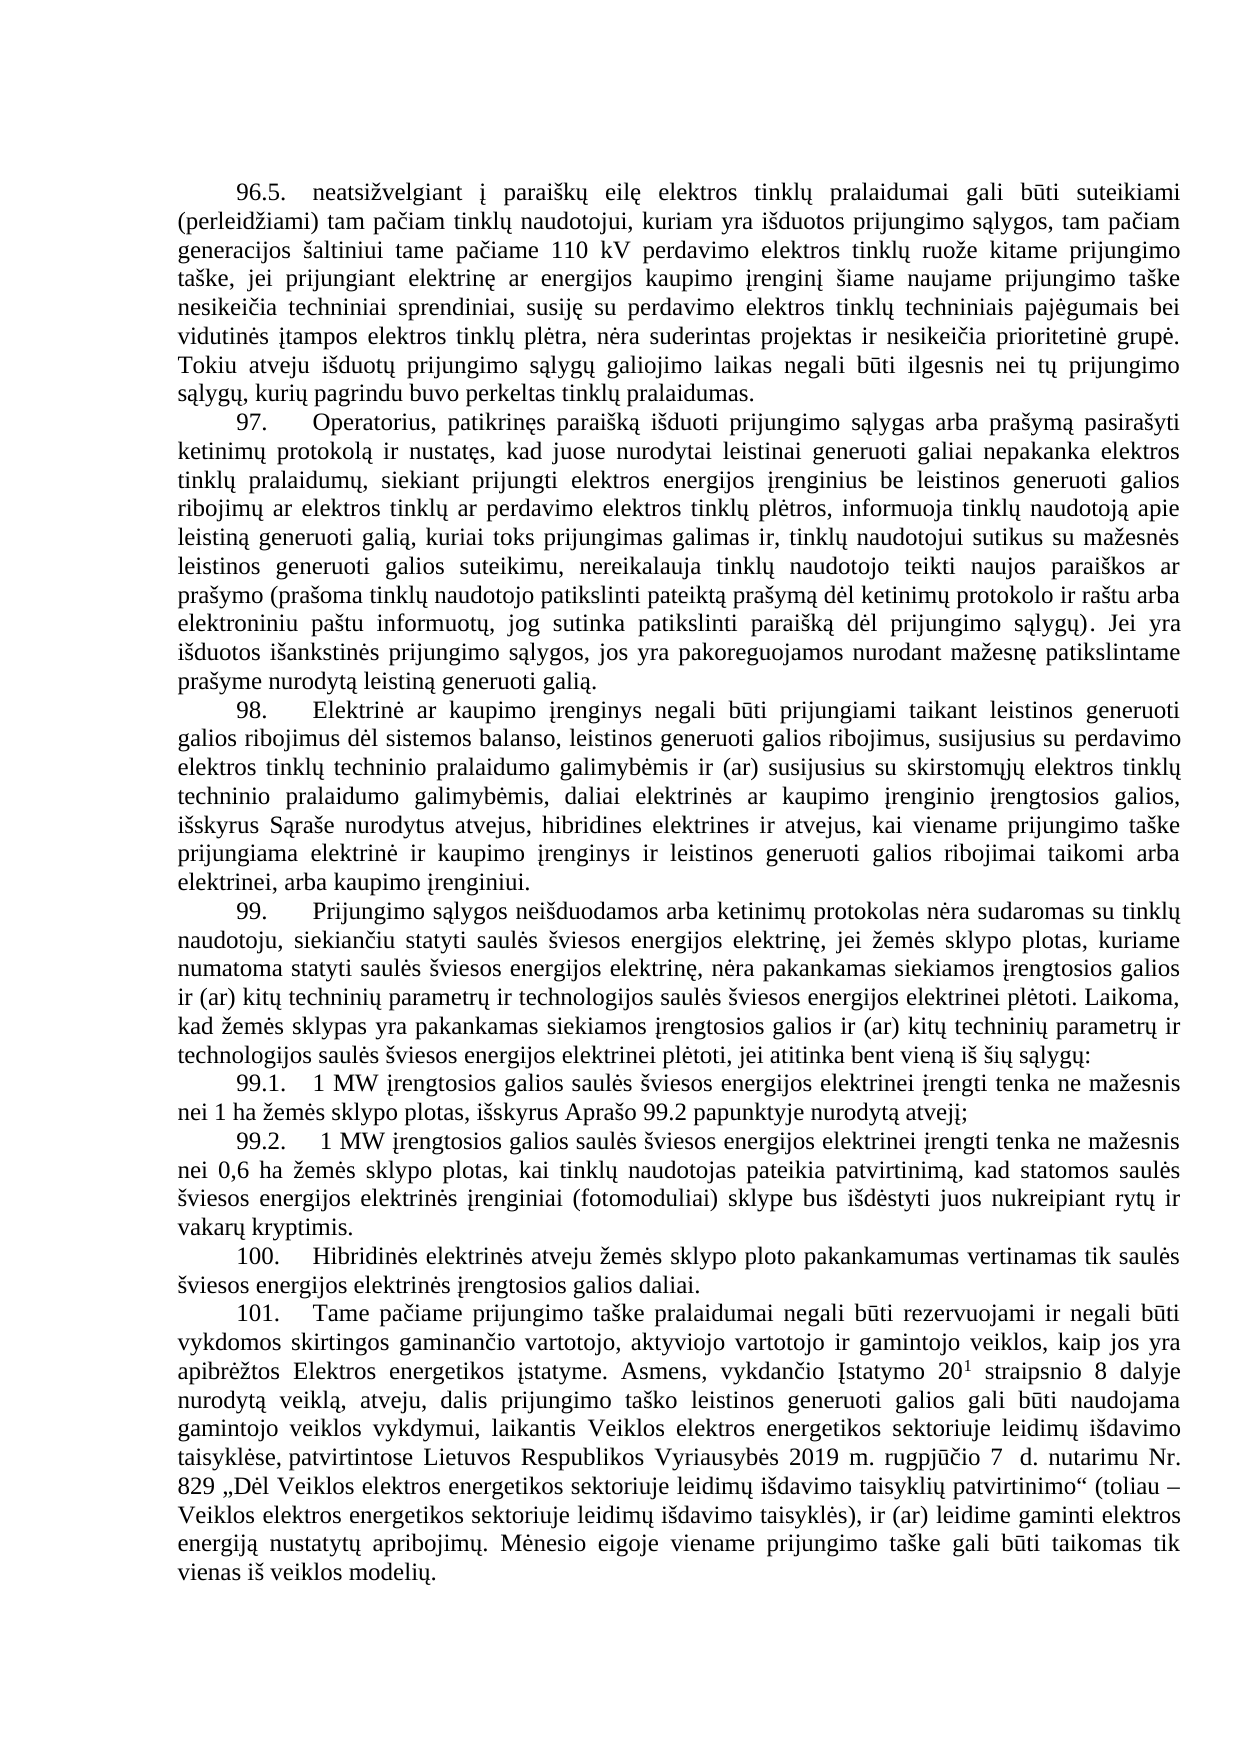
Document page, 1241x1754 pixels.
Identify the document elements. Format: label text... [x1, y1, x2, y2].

text 99.2. 1 MW įrengtosios galios saulės šviesos energijos elektrinei įrengti tenka ne mažesnis nei 0,6 ha žemės sklypo plotas, kai tinklų naudotojas pateikia patvirtinimą, kad statomos saulės šviesos energijos elektrinės įrenginiai (fotomoduliai) sklype bus išdėstyti juos nukreipiant rytų ir vakarų kryptimis. [177, 1126, 1181, 1241]
text 100. Hibridinės elektrinės atveju žemės sklypo ploto pakankamumas vertinamas tik saulės šviesos energijos elektrinės įrengtosios galios daliai. [177, 1241, 1181, 1298]
text 99.1. 1 MW įrengtosios galios saulės šviesos energijos elektrinei įrengti tenka ne mažesnis nei 1 ha žemės sklypo plotas, išskyrus Aprašo ‎99.2 papunktyje nurodytą atvejį; [177, 1068, 1181, 1126]
text 98. Elektrinė ar kaupimo įrenginys negali būti prijungiami taikant leistinos generuoti galios ribojimus dėl sistemos balanso, leistinos generuoti galios ribojimus, susijusius su perdavimo elektros tinklų techninio pralaidumo galimybėmis ir (ar) susijusius su skirstomųjų elektros tinklų techninio pralaidumo galimybėmis, daliai elektrinės ar kaupimo įrenginio įrengtosios galios, išskyrus Sąraše nurodytus atvejus, hibridines elektrines ir atvejus, kai viename prijungimo taške prijungiama elektrinė ir kaupimo įrenginys ir leistinos generuoti galios ribojimai taikomi arba elektrinei, arba kaupimo įrenginiui. [177, 695, 1181, 896]
text 101. Tame pačiame prijungimo taške pralaidumai negali būti rezervuojami ir negali būti vykdomos skirtingos gaminančio vartotojo, aktyviojo vartotojo ir gamintojo veiklos, kaip jos yra apibrėžtos Elektros energetikos įstatyme. Asmens, vykdančio Įstatymo 201 straipsnio 8 dalyje nurodytą veiklą, atveju, dalis prijungimo taško leistinos generuoti galios gali būti naudojama gamintojo veiklos vykdymui, laikantis Veiklos elektros energetikos sektoriuje leidimų išdavimo taisyklėse, patvirtintose Lietuvos Respublikos Vyriausybės 2019 m. rugpjūčio 7 d. nutarimu Nr. 829 „Dėl Veiklos elektros energetikos sektoriuje leidimų išdavimo taisyklių patvirtinimo“ (toliau – Veiklos elektros energetikos sektoriuje leidimų išdavimo taisyklės), ir (ar) leidime gaminti elektros energiją nustatytų apribojimų. Mėnesio eigoje viename prijungimo taške gali būti taikomas tik vienas iš veiklos modelių. [177, 1298, 1181, 1586]
text 97. Operatorius, patikrinęs paraišką išduoti prijungimo sąlygas arba prašymą pasirašyti ketinimų protokolą ir nustatęs, kad juose nurodytai leistinai generuoti galiai nepakanka elektros tinklų pralaidumų, siekiant prijungti elektros energijos įrenginius be leistinos generuoti galios ribojimų ar elektros tinklų ar perdavimo elektros tinklų plėtros, informuoja tinklų naudotoją apie leistiną generuoti galią, kuriai toks prijungimas galimas ir, tinklų naudotojui sutikus su mažesnės leistinos generuoti galios suteikimu, nereikalauja tinklų naudotojo teikti naujos paraiškos ar prašymo (prašoma tinklų naudotojo patikslinti pateiktą prašymą dėl ketinimų protokolo ir raštu arba elektroniniu paštu informuotų, jog sutinka patikslinti paraišką dėl prijungimo sąlygų). Jei yra išduotos išankstinės prijungimo sąlygos, jos yra pakoreguojamos nurodant mažesnę patikslintame prašyme nurodytą leistiną generuoti galią. [177, 407, 1181, 695]
text 99. Prijungimo sąlygos neišduodamos arba ketinimų protokolas nėra sudaromas su tinklų naudotoju, siekiančiu statyti saulės šviesos energijos elektrinę, jei žemės sklypo plotas, kuriame numatoma statyti saulės šviesos energijos elektrinę, nėra pakankamas siekiamos įrengtosios galios ir (ar) kitų techninių parametrų ir technologijos saulės šviesos energijos elektrinei plėtoti. Laikoma, kad žemės sklypas yra pakankamas siekiamos įrengtosios galios ir (ar) kitų techninių parametrų ir technologijos saulės šviesos energijos elektrinei plėtoti, jei atitinka bent vieną iš šių sąlygų: [177, 896, 1181, 1068]
text 96.5. neatsižvelgiant į paraiškų eilę elektros tinklų pralaidumai gali būti suteikiami (perleidžiami) tam pačiam tinklų naudotojui, kuriam yra išduotos prijungimo sąlygos, tam pačiam generacijos šaltiniui tame pačiame 110 kV perdavimo elektros tinklų ruože kitame prijungimo taške, jei prijungiant elektrinę ar energijos kaupimo įrenginį šiame naujame prijungimo taške nesikeičia techniniai sprendiniai, susiję su perdavimo elektros tinklų techniniais pajėgumais bei vidutinės įtampos elektros tinklų plėtra, nėra suderintas projektas ir nesikeičia prioritetinė grupė. Tokiu atveju išduotų prijungimo sąlygų galiojimo laikas negali būti ilgesnis nei tų prijungimo sąlygų, kurių pagrindu buvo perkeltas tinklų pralaidumas. [177, 177, 1181, 407]
